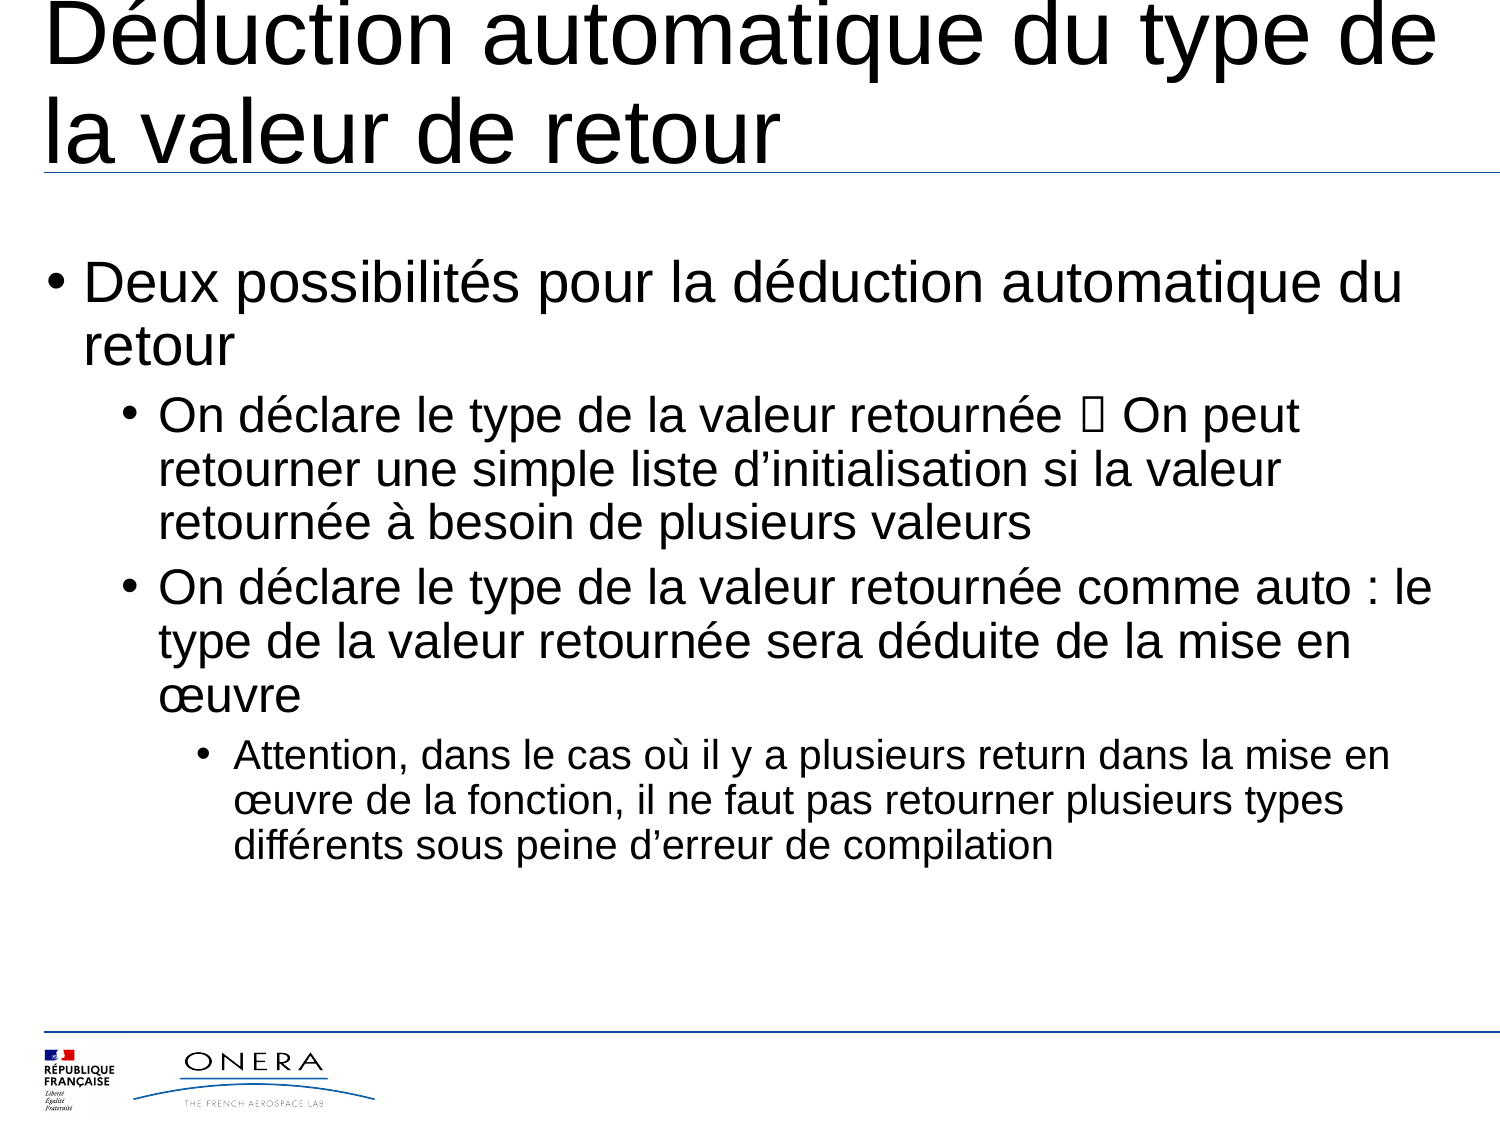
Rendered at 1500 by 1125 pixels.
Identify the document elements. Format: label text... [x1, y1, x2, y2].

text_box Deux possibilités pour la déduction automatique du retour On déclare le type de la valeur retournée  On peut retourner une simple liste d’initialisation si la valeur retournée à besoin de plusieurs valeurs On déclare le type de la valeur retournée comme auto : le type de la valeur retournée sera déduite de la mise en œuvre Attention, dans le cas où il y a plusieurs return dans la mise en œuvre de la fonction, il ne faut pas retourner plusieurs types différents sous peine d’erreur de compilation [45, 252, 1463, 928]
picture [34, 1039, 125, 1121]
text_box Déduction automatique du type de la valeur de retour [43, 0, 1486, 169]
picture [133, 1052, 375, 1107]
